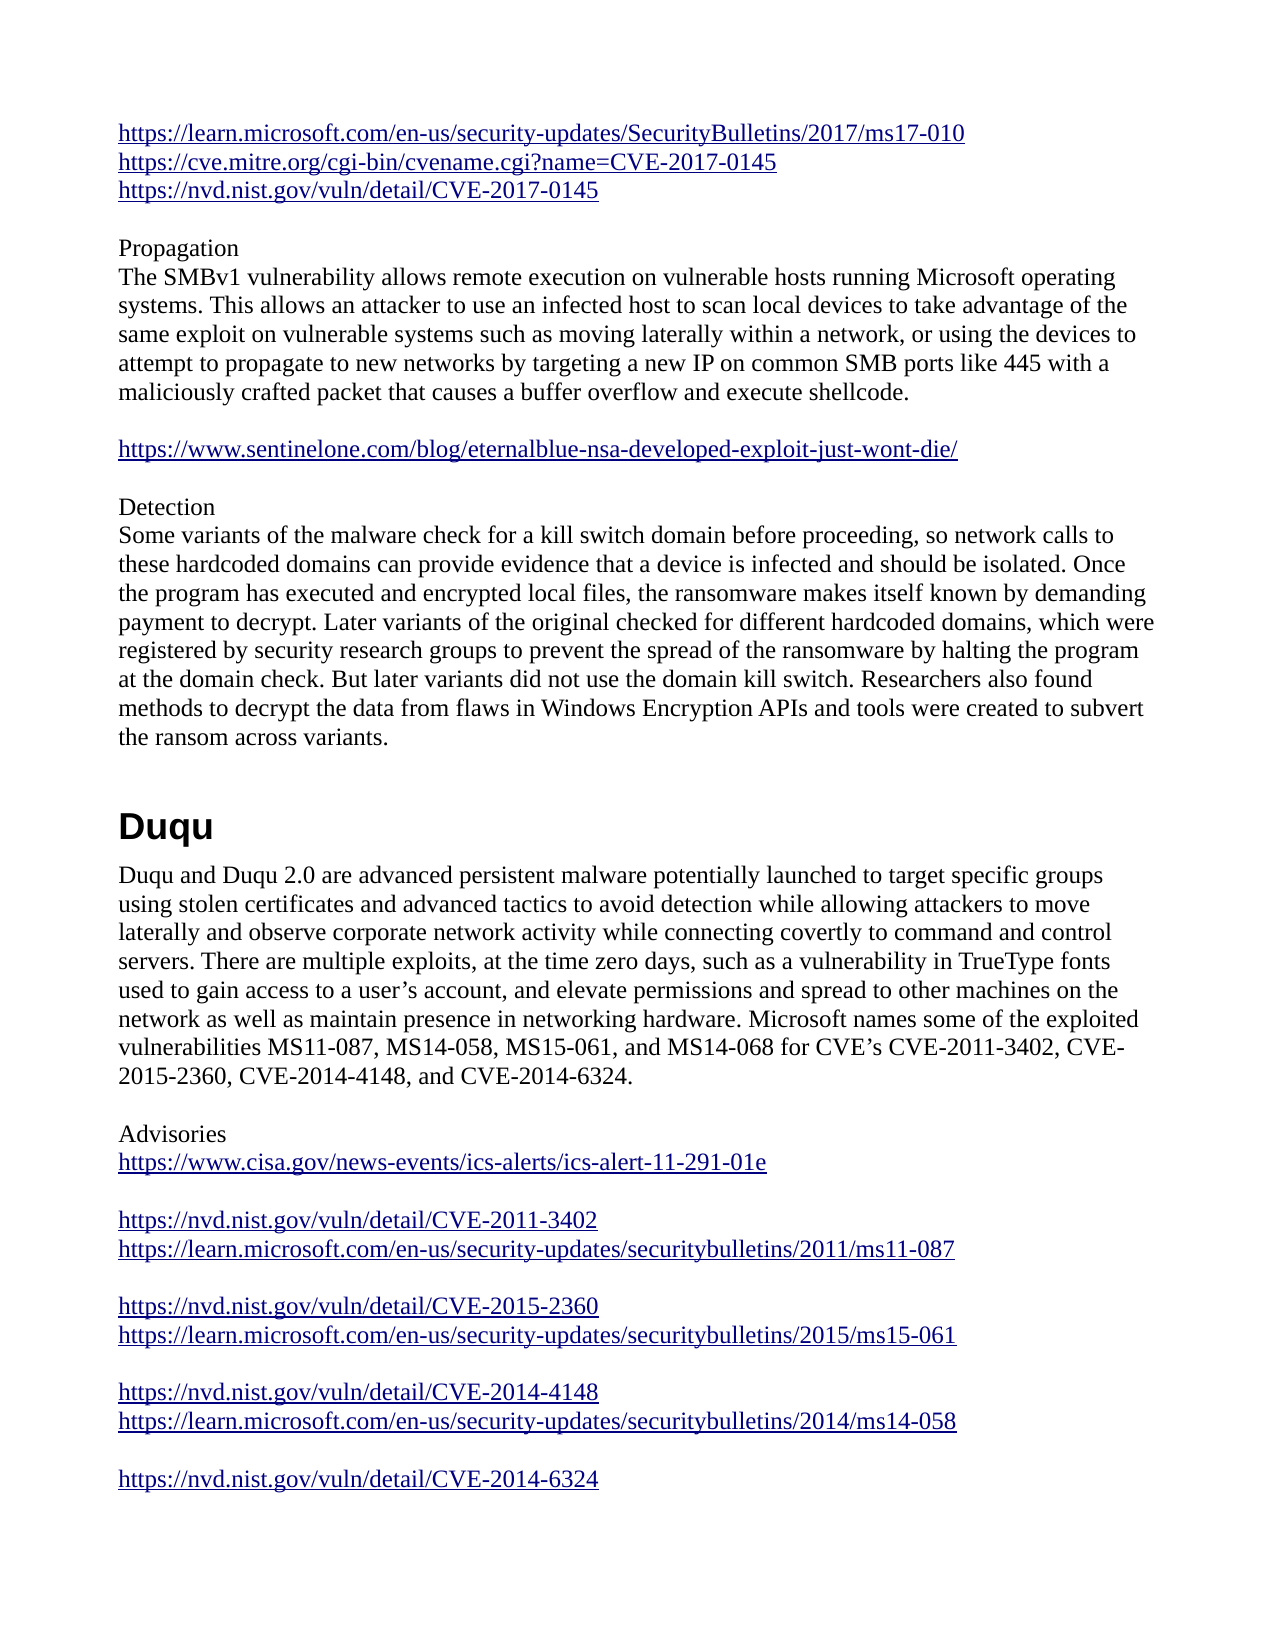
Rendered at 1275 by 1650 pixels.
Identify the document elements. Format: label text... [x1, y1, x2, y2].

text Advisories [118, 1119, 1157, 1147]
subtitle Duqu [118, 804, 1157, 847]
text Some variants of the malware check for a kill switch domain before proceeding, so network calls to these hardcoded domains can provide evidence that a device is infected and should be isolated. Once the program has executed and encrypted local files, the ransomware makes itself known by demanding payment to decrypt. Later variants of the original checked for different hardcoded domains, which were registered by security research groups to prevent the spread of the ransomware by halting the program at the domain check. But later variants did not use the domain kill switch. Researchers also found methods to decrypt the data from flaws in Windows Encryption APIs and tools were created to subvert the ransom across variants. [118, 521, 1157, 751]
text https://nvd.nist.gov/vuln/detail/CVE-2014-4148 [118, 1377, 1157, 1406]
text Propagation [118, 233, 1157, 262]
text https://nvd.nist.gov/vuln/detail/CVE-2011-3402 [118, 1205, 1157, 1234]
text https://cve.mitre.org/cgi-bin/cvename.cgi?name=CVE-2017-0145 [118, 147, 1157, 176]
text https://nvd.nist.gov/vuln/detail/CVE-2015-2360 [118, 1291, 1157, 1320]
text https://learn.microsoft.com/en-us/security-updates/SecurityBulletins/2017/ms17-010 [118, 118, 1157, 147]
text https://learn.microsoft.com/en-us/security-updates/securitybulletins/2014/ms14-058 [118, 1406, 1157, 1435]
text https://www.cisa.gov/news-events/ics-alerts/ics-alert-11-291-01e [118, 1147, 1157, 1176]
text https://learn.microsoft.com/en-us/security-updates/securitybulletins/2011/ms11-087 [118, 1234, 1157, 1262]
text Duqu and Duqu 2.0 are advanced persistent malware potentially launched to target specific groups using stolen certificates and advanced tactics to avoid detection while allowing attackers to move laterally and observe corporate network activity while connecting covertly to command and control servers. There are multiple exploits, at the time zero days, such as a vulnerability in TrueType fonts used to gain access to a user’s account, and elevate permissions and spread to other machines on the network as well as maintain presence in networking hardware. Microsoft names some of the exploited vulnerabilities MS11-087, MS14-058, MS15-061, and MS14-068 for CVE’s CVE-2011-3402, CVE-2015-2360, CVE-2014-4148, and CVE-2014-6324. [118, 860, 1157, 1090]
text https://nvd.nist.gov/vuln/detail/CVE-2014-6324 [118, 1464, 1157, 1492]
text The SMBv1 vulnerability allows remote execution on vulnerable hosts running Microsoft operating systems. This allows an attacker to use an infected host to scan local devices to take advantage of the same exploit on vulnerable systems such as moving laterally within a network, or using the devices to attempt to propagate to new networks by targeting a new IP on common SMB ports like 445 with a maliciously crafted packet that causes a buffer overflow and execute shellcode. [118, 262, 1157, 406]
text https://www.sentinelone.com/blog/eternalblue-nsa-developed-exploit-just-wont-die/ [118, 434, 1157, 463]
text https://learn.microsoft.com/en-us/security-updates/securitybulletins/2015/ms15-061 [118, 1320, 1157, 1349]
text https://nvd.nist.gov/vuln/detail/CVE-2017-0145 [118, 176, 1157, 204]
text Detection [118, 492, 1157, 521]
